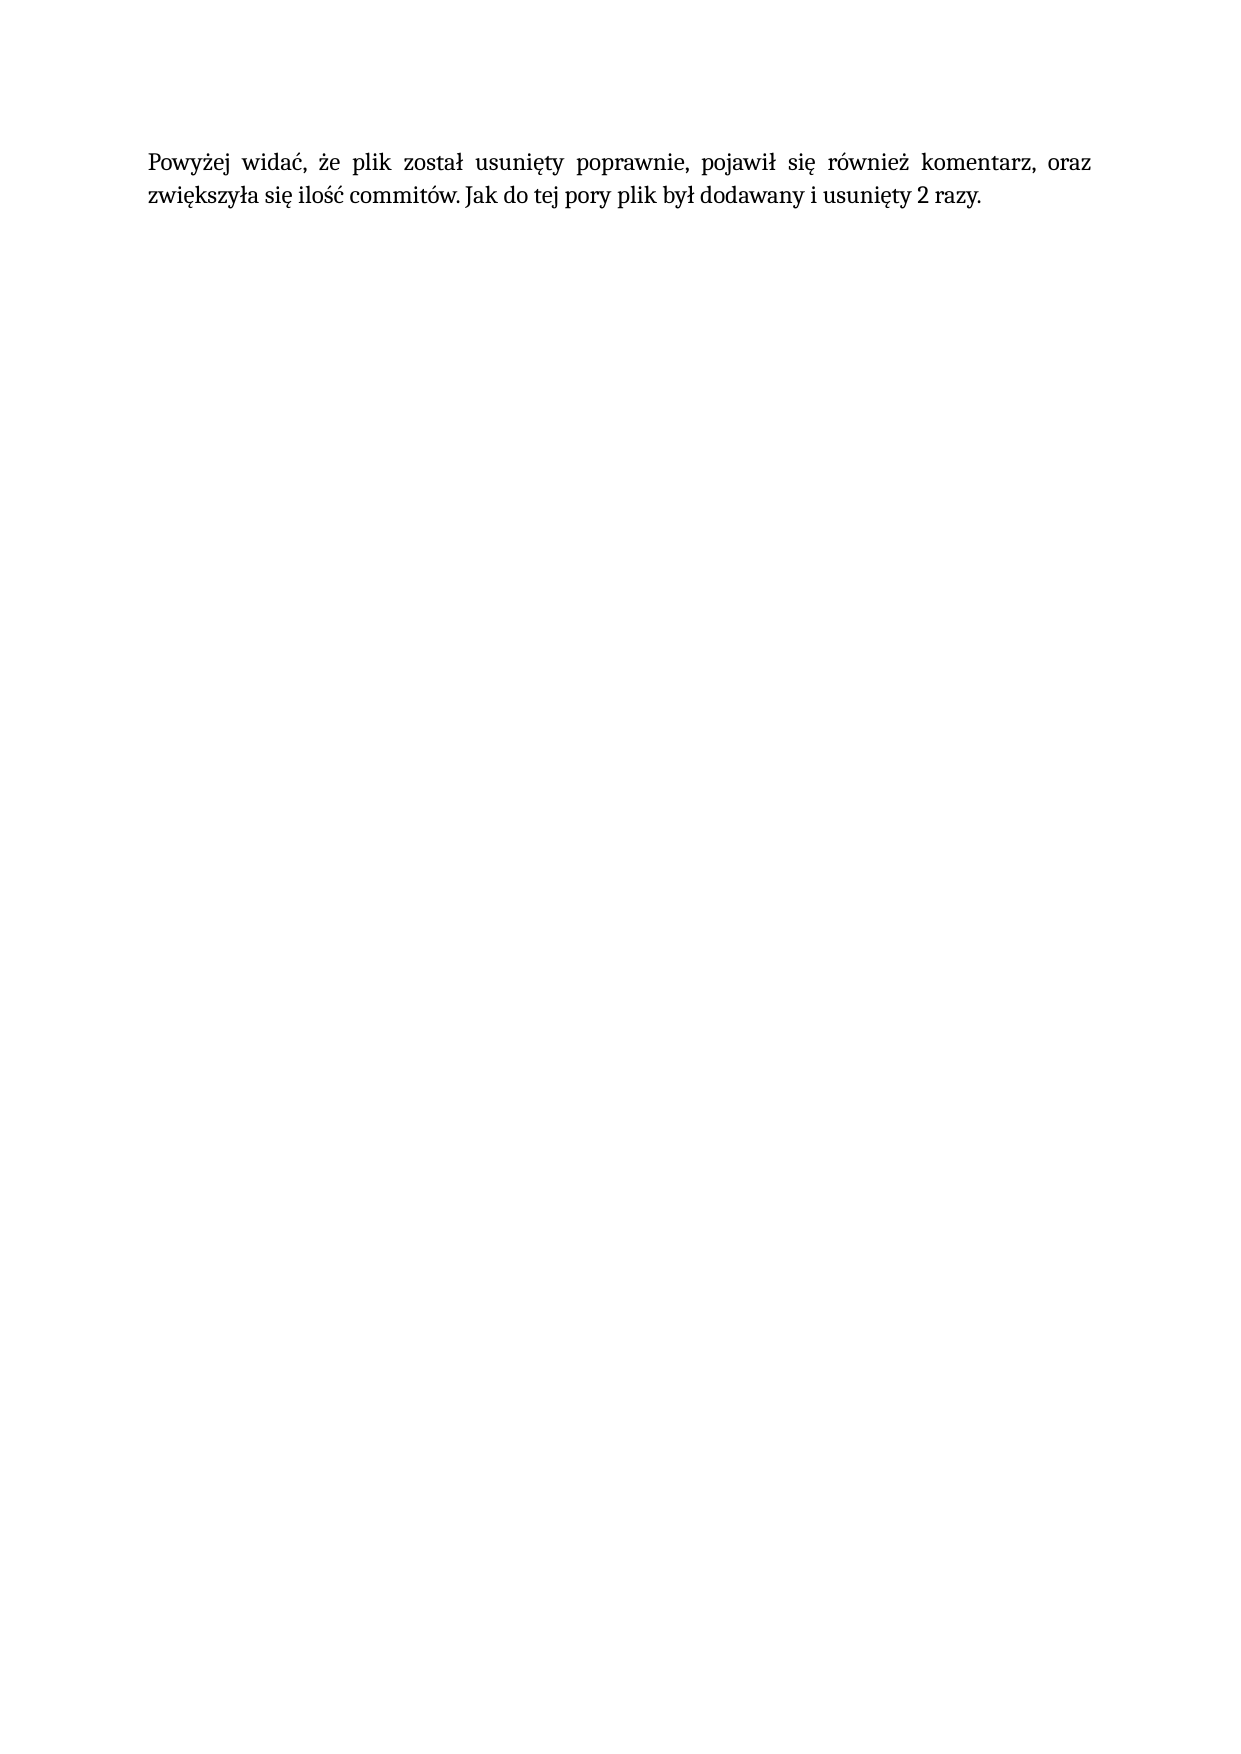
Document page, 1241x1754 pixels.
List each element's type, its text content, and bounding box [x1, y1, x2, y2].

text Powyżej widać, że plik został usunięty poprawnie, pojawił się również komentarz, oraz zwiększyła się ilość commitów. Jak do tej pory plik był dodawany i usunięty 2 razy. [148, 148, 1093, 209]
